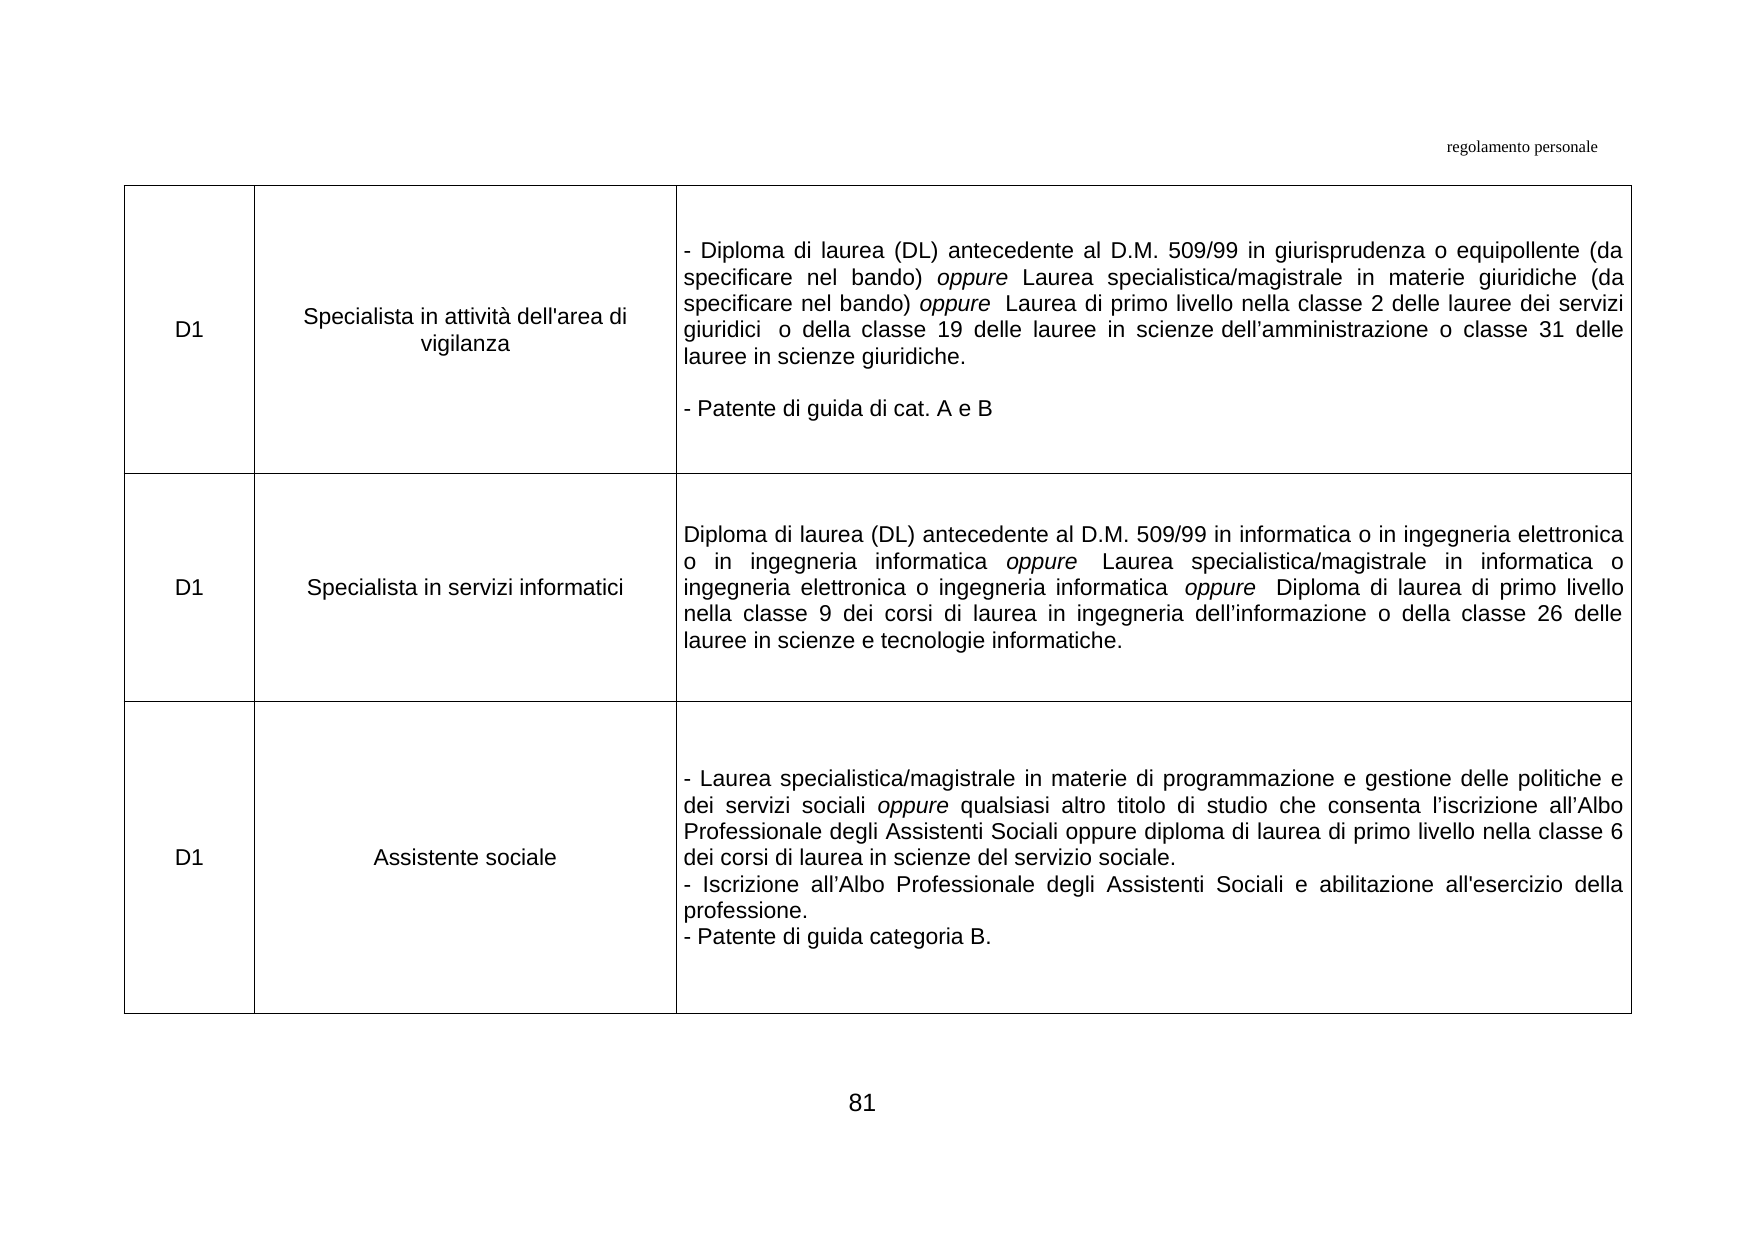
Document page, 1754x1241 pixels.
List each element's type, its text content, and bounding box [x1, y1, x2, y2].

table_cell Assistente sociale [255, 702, 676, 1013]
table_cell Specialista in attività dell'area di vigilanza [255, 186, 676, 473]
table_cell - Diploma di laurea (DL) antecedente al D.M. 509/99 in giurisprudenza o equipollente (da specificare nel bando) oppure Laurea specialistica/magistrale in materie giuridiche (da specificare nel bando) oppure Laurea di primo livello nella classe 2 delle lauree dei servizi giuridici o della classe 19 delle lauree in scienze dell’amministrazione o classe 31 delle lauree in scienze giuridiche. - Patente di guida di cat. A e B [677, 186, 1631, 473]
table_cell Diploma di laurea (DL) antecedente al D.M. 509/99 in informatica o in ingegneria elettronica o in ingegneria informatica oppure Laurea specialistica/magistrale in informatica o ingegneria elettronica o ingegneria informatica oppure Diploma di laurea di primo livello nella classe 9 dei corsi di laurea in ingegneria dell’informazione o della classe 26 delle lauree in scienze e tecnologie informatiche. [677, 474, 1631, 701]
table_cell - Laurea specialistica/magistrale in materie di programmazione e gestione delle politiche e dei servizi sociali oppure qualsiasi altro titolo di studio che consenta l’iscrizione all’Albo Professionale degli Assistenti Sociali oppure diploma di laurea di primo livello nella classe 6 dei corsi di laurea in scienze del servizio sociale. - Iscrizione all’Albo Professionale degli Assistenti Sociali e abilitazione all'esercizio della professione. - Patente di guida categoria B. [677, 702, 1631, 1013]
table_cell D1 [125, 474, 254, 701]
table_cell Specialista in servizi informatici [255, 474, 676, 701]
table_cell D1 [125, 702, 254, 1013]
table_cell D1 [125, 186, 254, 473]
